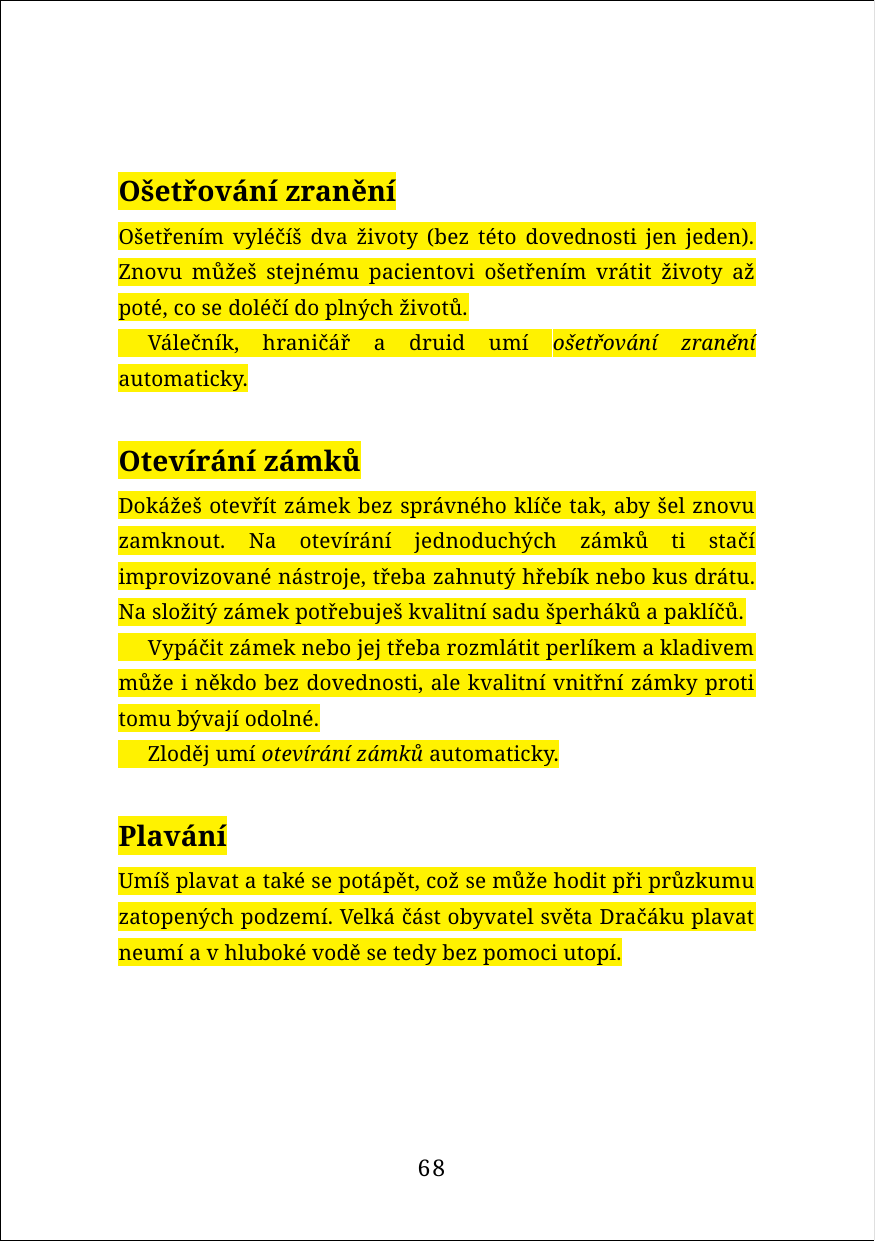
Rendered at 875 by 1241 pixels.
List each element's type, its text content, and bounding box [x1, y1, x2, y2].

text Umíš plavat a také se potápět, což se může hodit při průzkumu zatopených podzemí. Velká část obyvatel světa Dračáku plavat neumí a v hluboké vodě se tedy bez pomoci utopí. [118, 867, 756, 966]
subtitle Ošetřování zranění [118, 172, 756, 210]
subtitle Plavání [118, 816, 756, 855]
text Ošetřením vyléčíš dva životy (bez této dovednosti jen jeden). Znovu můžeš stejnému pacientovi ošetřením vrátit životy až poté, co se doléčí do plných životů. Válečník, hraničář a druid umí ošetřování zranění automaticky. [118, 222, 756, 392]
text Dokážeš otevřít zámek bez správného klíče tak, aby šel znovu zamknout. Na otevírání jednoduchých zámků ti stačí improvizované nástroje, třeba zahnutý hřebík nebo kus drátu. Na složitý zámek potřebuješ kvalitní sadu šperháků a paklíčů. Vypáčit zámek nebo jej třeba rozmlátit perlíkem a kladivem může i někdo bez dovednosti, ale kvalitní vnitřní zámky proti tomu bývají odolné. Zloděj umí otevírání zámků automaticky. [118, 491, 756, 768]
subtitle Otevírání zámků [118, 441, 756, 479]
